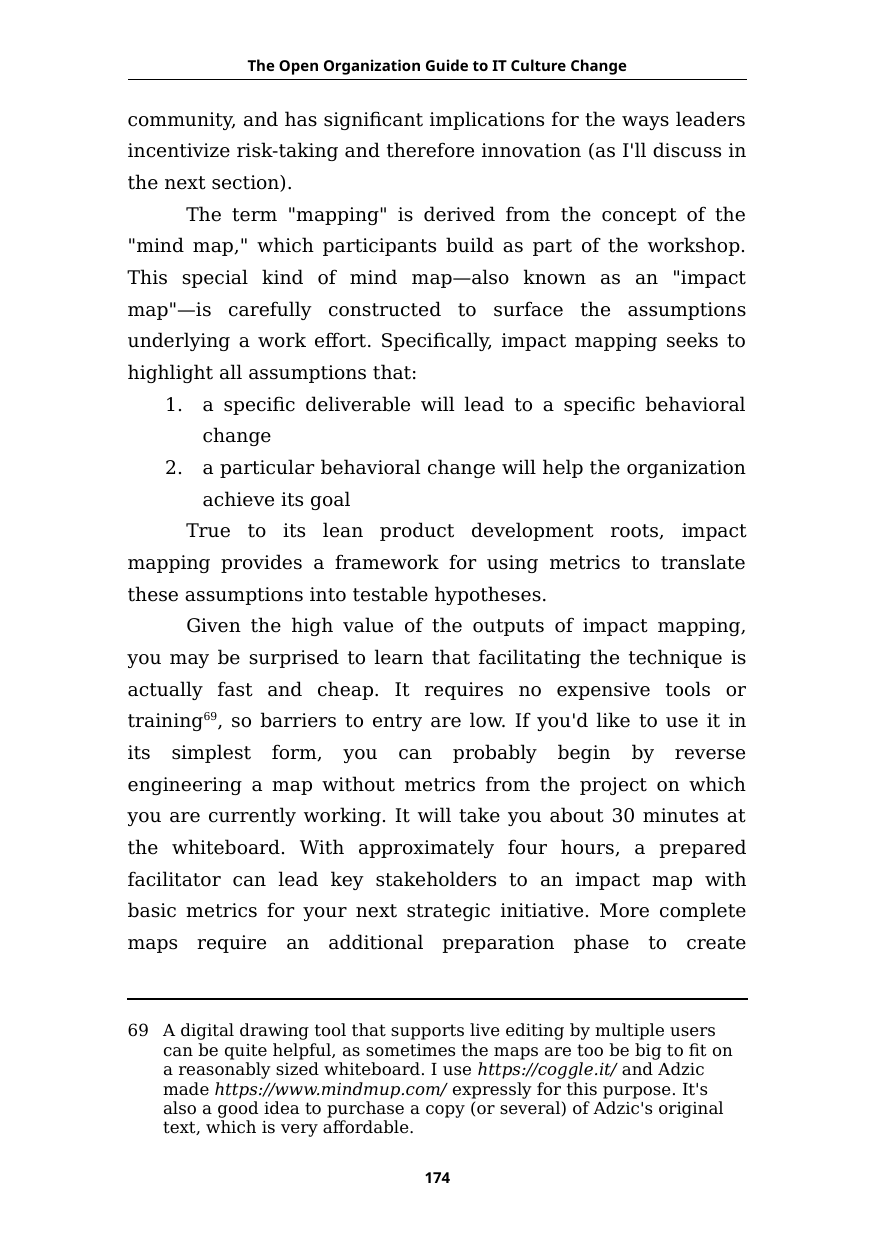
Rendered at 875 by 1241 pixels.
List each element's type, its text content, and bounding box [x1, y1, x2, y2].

text Given the high value of the outputs of impact mapping, you may be surprised to learn that facilitating the technique is actually fast and cheap. It requires no expensive tools or training, so barriers to entry are low. If you'd like to use it in its simplest form, you can probably begin by reverse engineering a map without metrics from the project on which you are currently working. It will take you about 30 minutes at the whiteboard. With approximately four hours, a prepared facilitator can lead key stakeholders to an impact map with basic metrics for your next strategic initiative. More complete maps require an additional preparation phase to create [127, 615, 747, 954]
text The term "mapping" is derived from the concept of the "mind map," which participants build as part of the workshop. This special kind of mind map—also known as an "impact map"—is carefully constructed to surface the assumptions underlying a work effort. Specifically, impact mapping seeks to highlight all assumptions that: [127, 204, 747, 384]
text community, and has significant implications for the ways leaders incentivize risk-taking and therefore innovation (as I'll discuss in the next section). [127, 109, 747, 194]
text A digital drawing tool that supports live editing by multiple users can be quite helpful, as sometimes the maps are too be big to fit on a reasonably sized whiteboard. I use https://coggle.it/ and Adzic made https://www.mindmup.com/ expressly for this purpose. It's also a good idea to purchase a copy (or several) of Adzic's original text, which is very affordable. [127, 1021, 747, 1138]
text True to its lean product development roots, impact mapping provides a framework for using metrics to translate these assumptions into testable hypotheses. [127, 520, 747, 606]
list a particular behavioral change will help the organization achieve its goal [165, 457, 747, 511]
list a specific deliverable will lead to a specific behavioral change [165, 394, 747, 447]
